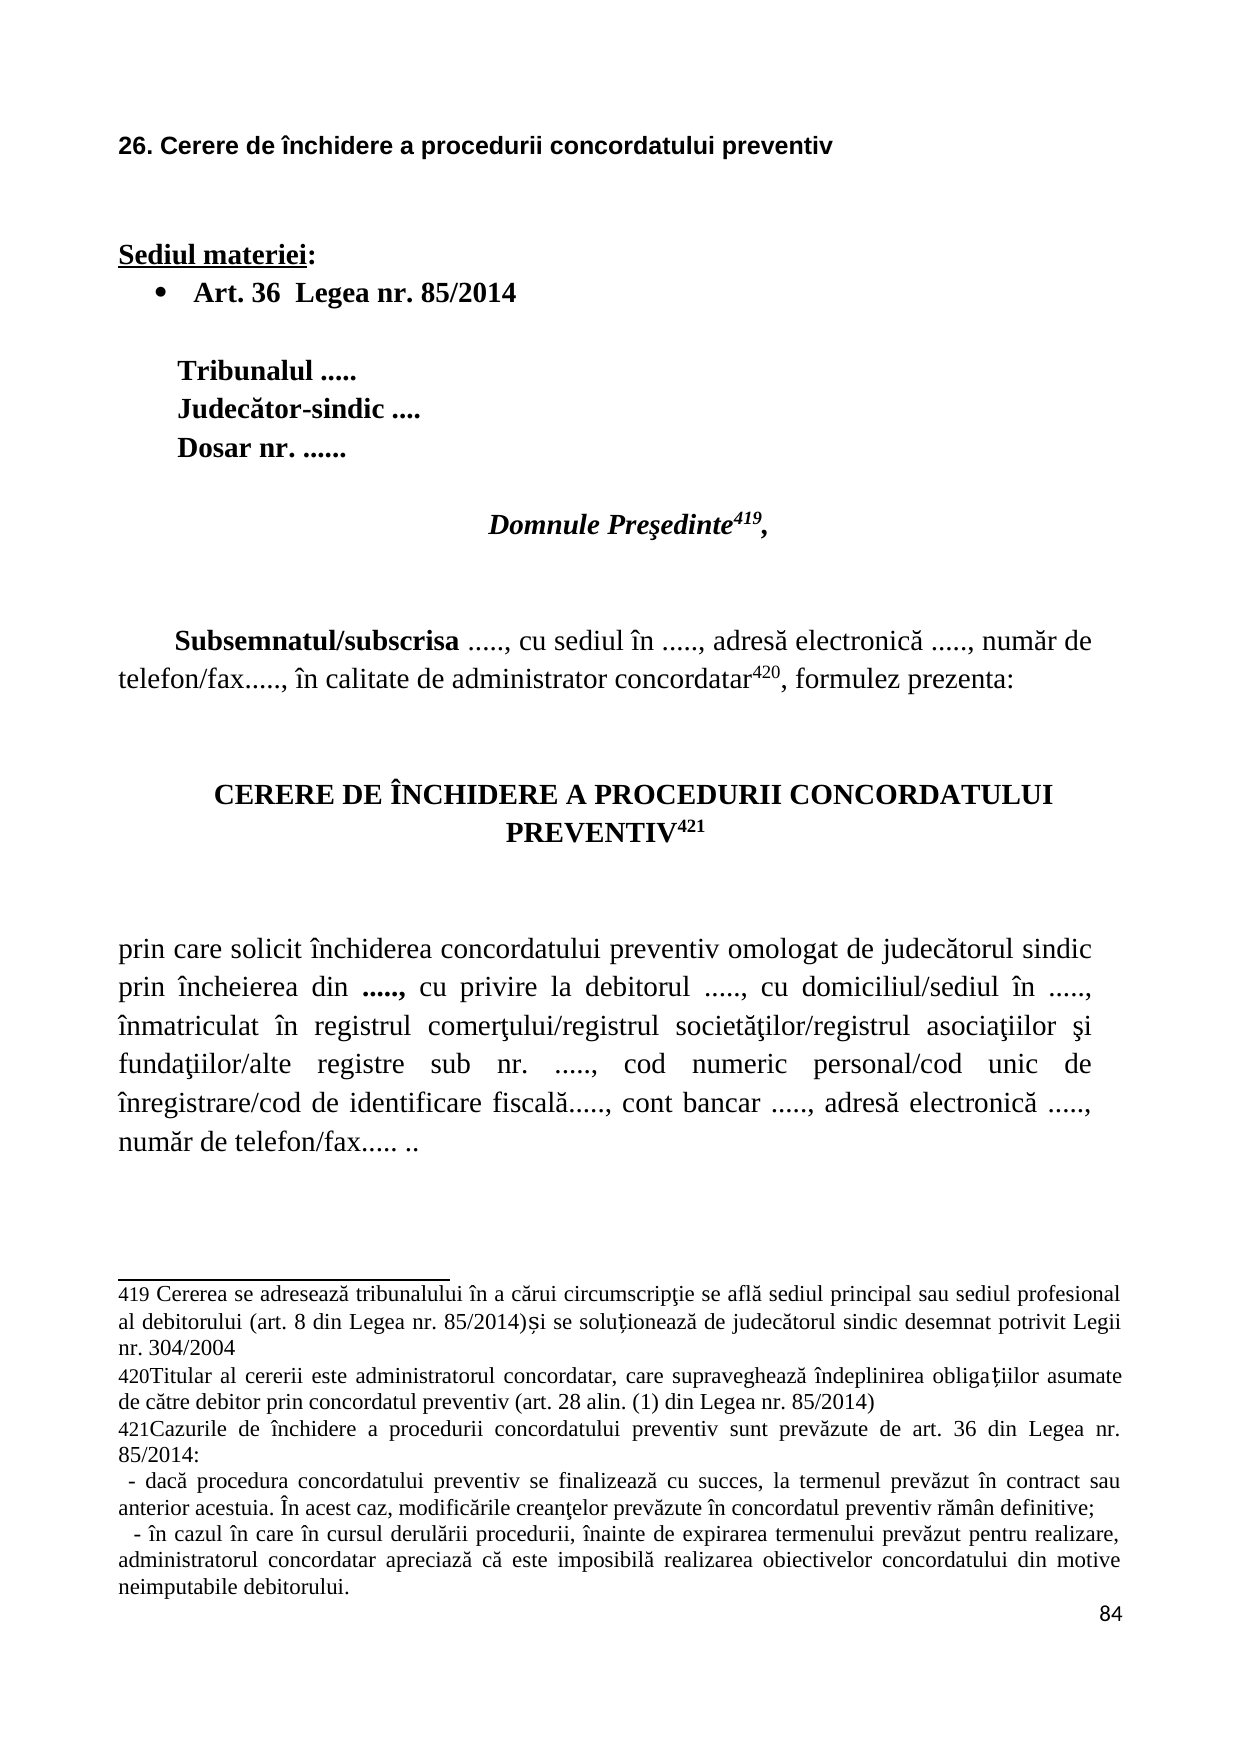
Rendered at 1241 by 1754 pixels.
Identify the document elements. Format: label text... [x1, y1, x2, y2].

text - în cazul în care în cursul derulării procedurii, înainte de expirarea termenului prevăzut pentru realizare, administratorul concordatar apreciază că este imposibilă realizarea obiectivelor concordatului din motive neimputabile debitorului. [118, 1520, 1122, 1599]
text Sediul materiei: [118, 237, 1122, 271]
text Judecător-sindic .... [148, 391, 1093, 425]
text Subsemnatul/subscrisa ....., cu sediul în ....., adresă electronică ....., număr de telefon/fax....., în calitate de administrator concordatar, formulez prezenta: [118, 623, 1093, 695]
text - dacă procedura concordatului preventiv se finalizează cu succes, la termenul prevăzut în contract sau anterior acestuia. În acest caz, modificările creanţelor prevăzute în concordatul preventiv rămân definitive; [118, 1467, 1122, 1520]
text Tribunalul ..... [148, 353, 1093, 386]
list Art. 36 Legea nr. 85/2014 [156, 276, 1122, 309]
text Cererea se adresează tribunalului în a cărui circumscripţie se află sediul principal sau sediul profesional al debitorului (art. 8 din Legea nr. 85/2014)și se soluționează de judecătorul sindic desemnat potrivit Legii nr. 304/2004 [118, 1280, 1122, 1361]
text CERERE DE ÎNCHIDERE A PROCEDURII CONCORDATULUI PREVENTIV [118, 777, 1093, 849]
text prin care solicit închiderea concordatului preventiv omologat de judecătorul sindic prin încheierea din ....., cu privire la debitorul ....., cu domiciliul/sediul în ....., înmatriculat în registrul comerţului/registrul societăţilor/registrul asociaţiilor şi fundaţiilor/alte registre sub nr. ....., cod numeric personal/cod unic de înregistrare/cod de identificare fiscală....., cont bancar ....., adresă electronică ....., număr de telefon/fax..... .. [118, 931, 1093, 1157]
text Domnule Preşedinte, [118, 507, 1093, 541]
text Titular al cererii este administratorul concordatar, care supraveghează îndeplinirea obligațiilor asumate de către debitor prin concordatul preventiv (art. 28 alin. (1) din Legea nr. 85/2014) [118, 1361, 1122, 1415]
text Cazurile de închidere a procedurii concordatului preventiv sunt prevăzute de art. 36 din Legea nr. 85/2014: [118, 1415, 1122, 1467]
subtitle 26. Cerere de închidere a procedurii concordatului preventiv [118, 131, 1122, 160]
text Dosar nr. ...... [148, 430, 1093, 463]
